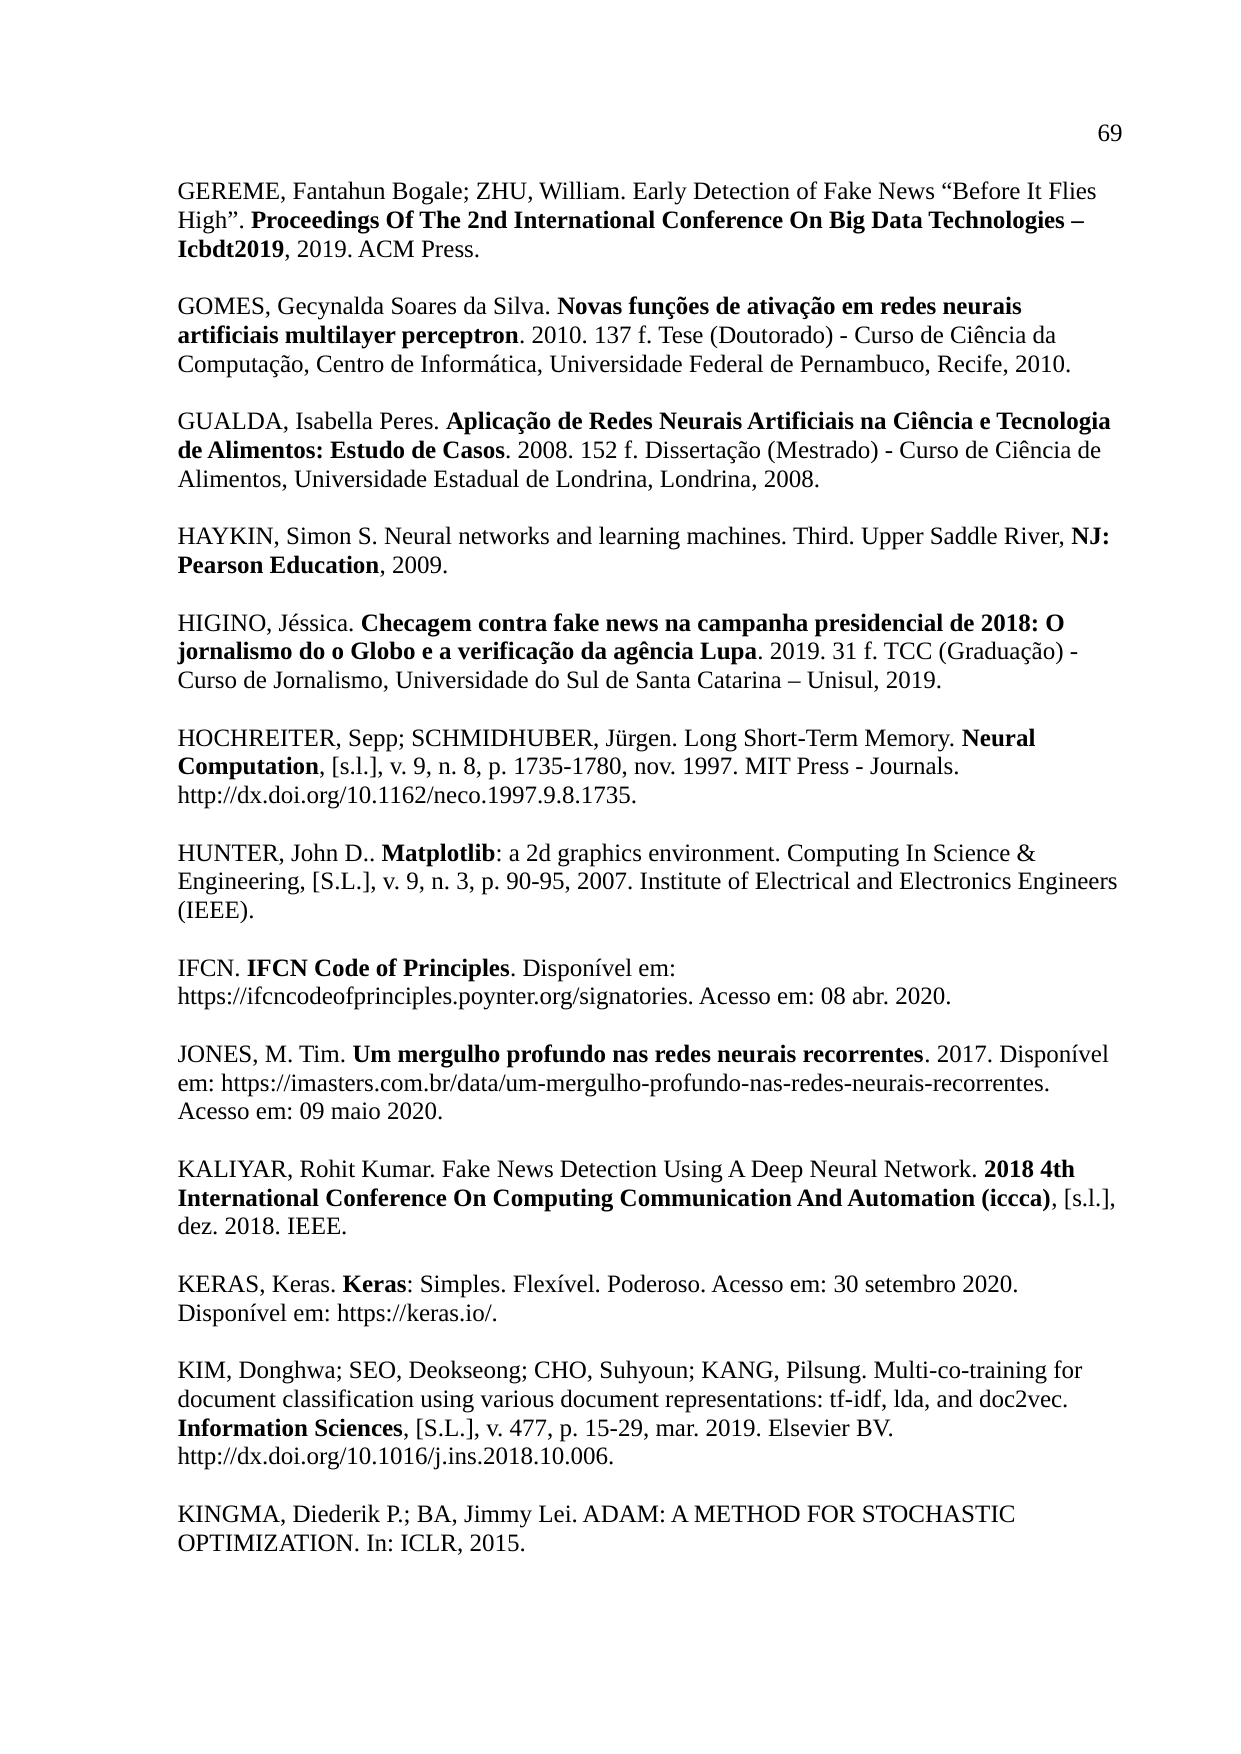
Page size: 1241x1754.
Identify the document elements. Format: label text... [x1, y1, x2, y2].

text HAYKIN, Simon S. Neural networks and learning machines. Third. Upper Saddle River, NJ: Pearson Education, 2009. [177, 521, 1122, 579]
text JONES, M. Tim. Um mergulho profundo nas redes neurais recorrentes. 2017. Disponível em: https://imasters.com.br/data/um-mergulho-profundo-nas-redes-neurais-recorrentes. Acesso em: 09 maio 2020. [177, 1039, 1122, 1125]
text KINGMA, Diederik P.; BA, Jimmy Lei. ADAM: A METHOD FOR STOCHASTIC OPTIMIZATION. In: ICLR, 2015. [177, 1499, 1122, 1556]
text GUALDA, Isabella Peres. Aplicação de Redes Neurais Artificiais na Ciência e Tecnologia de Alimentos: Estudo de Casos. 2008. 152 f. Dissertação (Mestrado) - Curso de Ciência de Alimentos, Universidade Estadual de Londrina, Londrina, 2008. [177, 406, 1122, 493]
text HOCHREITER, Sepp; SCHMIDHUBER, Jürgen. Long Short-Term Memory. Neural Computation, [s.l.], v. 9, n. 8, p. 1735-1780, nov. 1997. MIT Press - Journals. http://dx.doi.org/10.1162/neco.1997.9.8.1735. [177, 723, 1122, 809]
text KERAS, Keras. Keras: Simples. Flexível. Poderoso. Acesso em: 30 setembro 2020. Disponível em: https://keras.io/. [177, 1269, 1122, 1326]
text IFCN. IFCN Code of Principles. Disponível em: https://ifcncodeofprinciples.poynter.org/signatories. Acesso em: 08 abr. 2020. [177, 953, 1122, 1010]
text HUNTER, John D.. Matplotlib: a 2d graphics environment. Computing In Science & Engineering, [S.L.], v. 9, n. 3, p. 90-95, 2007. Institute of Electrical and Electronics Engineers (IEEE). [177, 838, 1122, 924]
text GEREME, Fantahun Bogale; ZHU, William. Early Detection of Fake News “Before It Flies High”. Proceedings Of The 2nd International Conference On Big Data Technologies – Icbdt2019, 2019. ACM Press. [177, 176, 1122, 263]
text GOMES, Gecynalda Soares da Silva. Novas funções de ativação em redes neurais artificiais multilayer perceptron. 2010. 137 f. Tese (Doutorado) - Curso de Ciência da Computação, Centro de Informática, Universidade Federal de Pernambuco, Recife, 2010. [177, 291, 1122, 378]
text KALIYAR, Rohit Kumar. Fake News Detection Using A Deep Neural Network. 2018 4th International Conference On Computing Communication And Automation (iccca), [s.l.], dez. 2018. IEEE. [177, 1154, 1122, 1240]
text KIM, Donghwa; SEO, Deokseong; CHO, Suhyoun; KANG, Pilsung. Multi-co-training for document classification using various document representations: tf-idf, lda, and doc2vec. Information Sciences, [S.L.], v. 477, p. 15-29, mar. 2019. Elsevier BV. http://dx.doi.org/10.1016/j.ins.2018.10.006. [177, 1355, 1122, 1470]
text HIGINO, Jéssica. Checagem contra fake news na campanha presidencial de 2018: O jornalismo do o Globo e a verificação da agência Lupa. 2019. 31 f. TCC (Graduação) - Curso de Jornalismo, Universidade do Sul de Santa Catarina – Unisul, 2019. [177, 608, 1122, 694]
